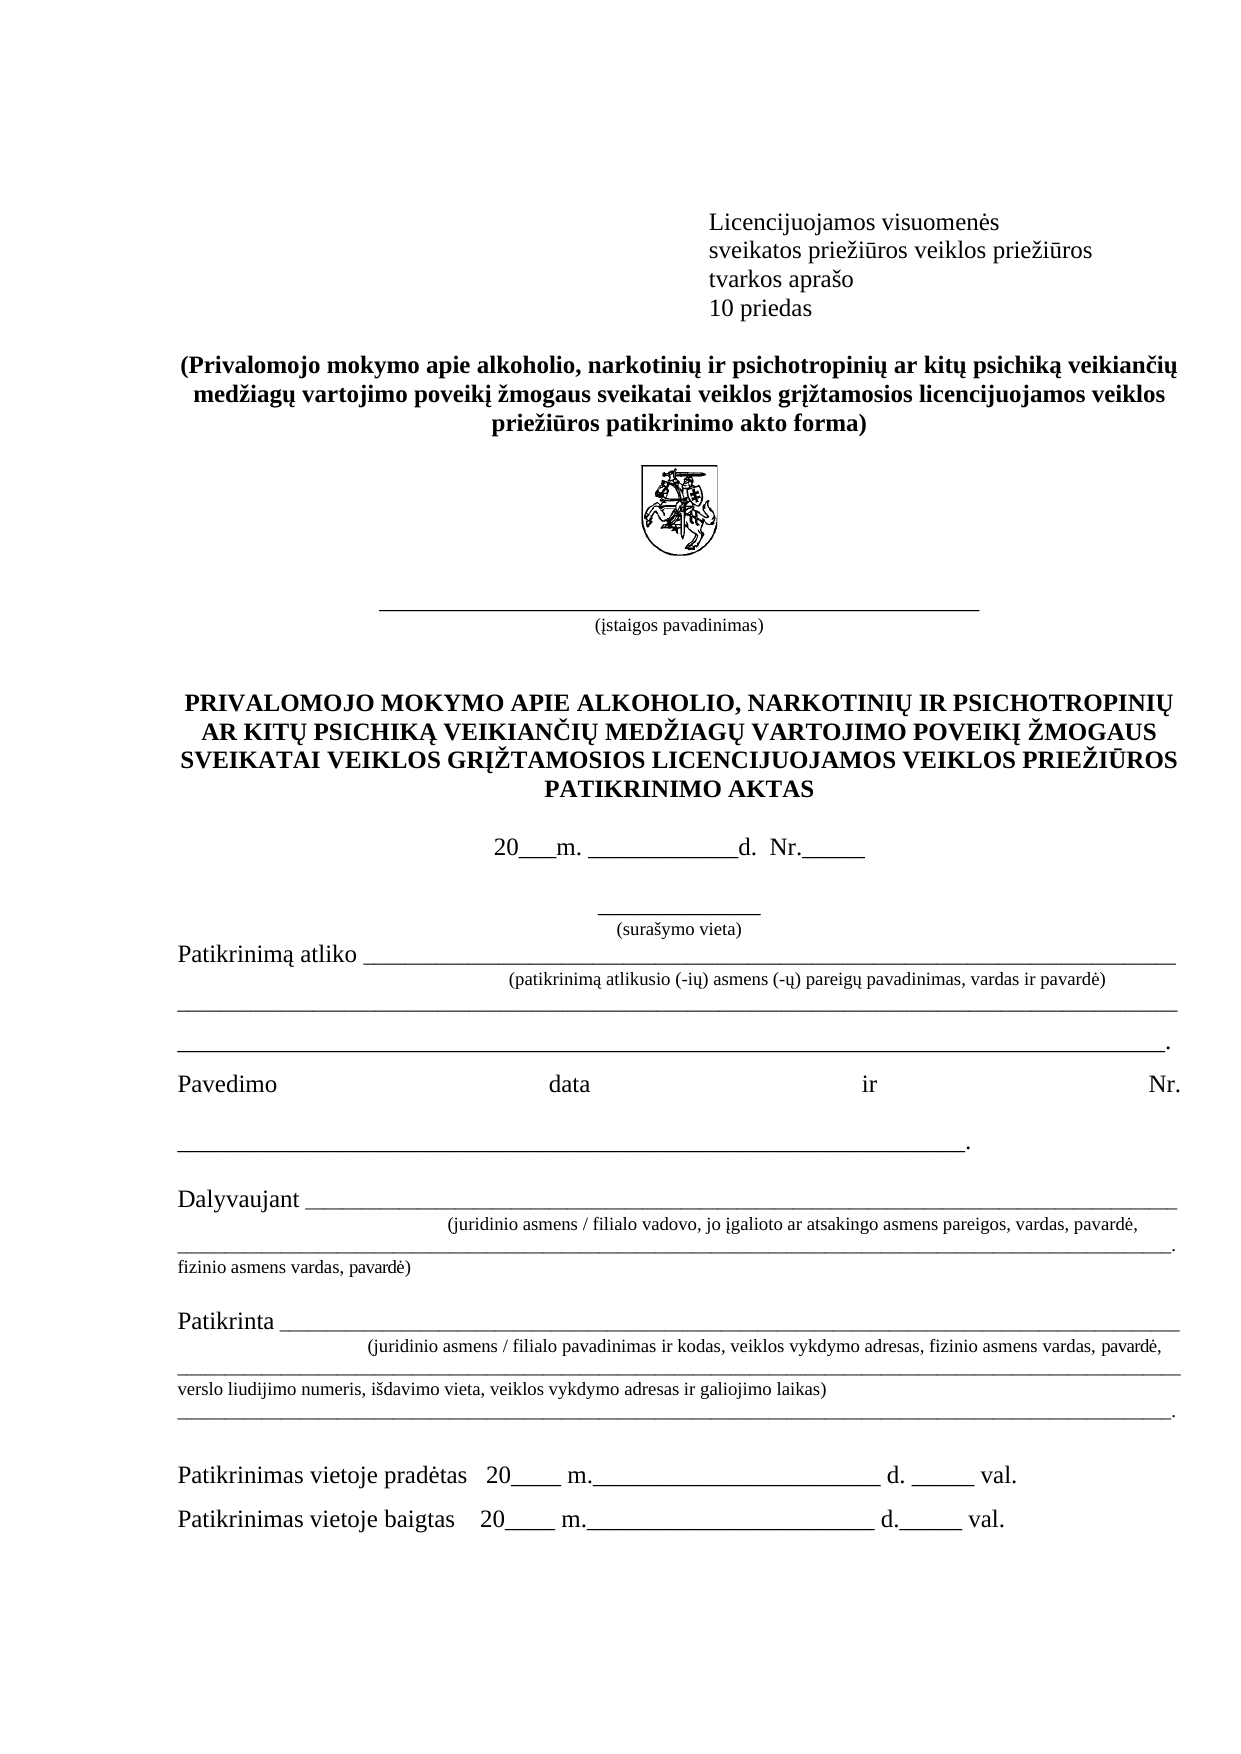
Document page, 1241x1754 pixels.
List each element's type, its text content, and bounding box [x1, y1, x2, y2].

text Patikrinimas vietoje baigtas 20____ m._______________________ d._____ val. [177, 1504, 1181, 1532]
text fizinio asmens vardas, pavardė) [177, 1256, 1181, 1277]
text _____________ [177, 889, 1181, 918]
text _______________________________________________________________________________. [177, 1026, 1181, 1054]
text ___________________________________________________________________________________________________________ [177, 1356, 1181, 1374]
text PRIVALOMOJO MOKYMO APIE ALKOHOLIO, NARKOTINIŲ IR PSICHOTROPINIŲ AR KITŲ PSICHIKĄ VEIKIANČIŲ MEDŽIAGŲ VARTOJIMO POVEIKĮ ŽMOGAUS SVEIKATAI VEIKLOS GRĮŽTAMOSIOS LICENCIJUOJAMOS VEIKLOS PRIEŽIŪROS PATIKRINIMO AKTAS [177, 688, 1181, 803]
text Dalyvaujant _____________________________________________________________________________________________ [177, 1184, 1181, 1213]
text 10 priedas [177, 293, 1216, 322]
text ________________________________________________________________________________________________ [177, 990, 1181, 1014]
text verslo liudijimo numeris, išdavimo vieta, veiklos vykdymo adresas ir galiojimo laikas) [177, 1378, 1181, 1399]
text 20___m. ____________d. Nr._____ [177, 832, 1181, 860]
text (Privalomojo mokymo apie alkoholio, narkotinių ir psichotropinių ar kitų psichiką veikiančių medžiagų vartojimo poveikį žmogaus sveikatai veiklos grįžtamosios licencijuojamos veiklos priežiūros patikrinimo akto forma) [177, 350, 1181, 437]
text Licencijuojamos visuomenės [177, 207, 1216, 235]
text (patikrinimą atlikusio (-ių) asmens (-ų) pareigų pavadinimas, vardas ir pavardė) [177, 968, 1181, 990]
text (juridinio asmens / filialo pavadinimas ir kodas, veiklos vykdymo adresas, fizinio asmens vardas, pavardė, [312, 1335, 1181, 1356]
text (juridinio asmens / filialo vadovo, jo įgalioto ar atsakingo asmens pareigos, vardas, pavardė, [312, 1213, 1181, 1234]
text (surašymo vieta) [177, 918, 1181, 939]
text Patikrinimas vietoje pradėtas 20____ m._______________________ d. _____ val. [177, 1461, 1181, 1489]
text Pavedimo data ir Nr. _______________________________________________________________. [177, 1069, 1181, 1155]
text __________________________________________________________________________________________________________. [177, 1399, 1181, 1421]
text Patikrinta ________________________________________________________________________________________________ [177, 1306, 1181, 1335]
text __________________________________________________________________________________________________________. [177, 1234, 1181, 1256]
text ________________________________________________ [177, 585, 1181, 613]
text tvarkos aprašo [177, 264, 1216, 293]
text (įstaigos pavadinimas) [177, 613, 1181, 635]
text sveikatos priežiūros veiklos priežiūros [177, 235, 1216, 264]
text Patikrinimą atliko ______________________________________________________________________________ [177, 939, 1181, 968]
